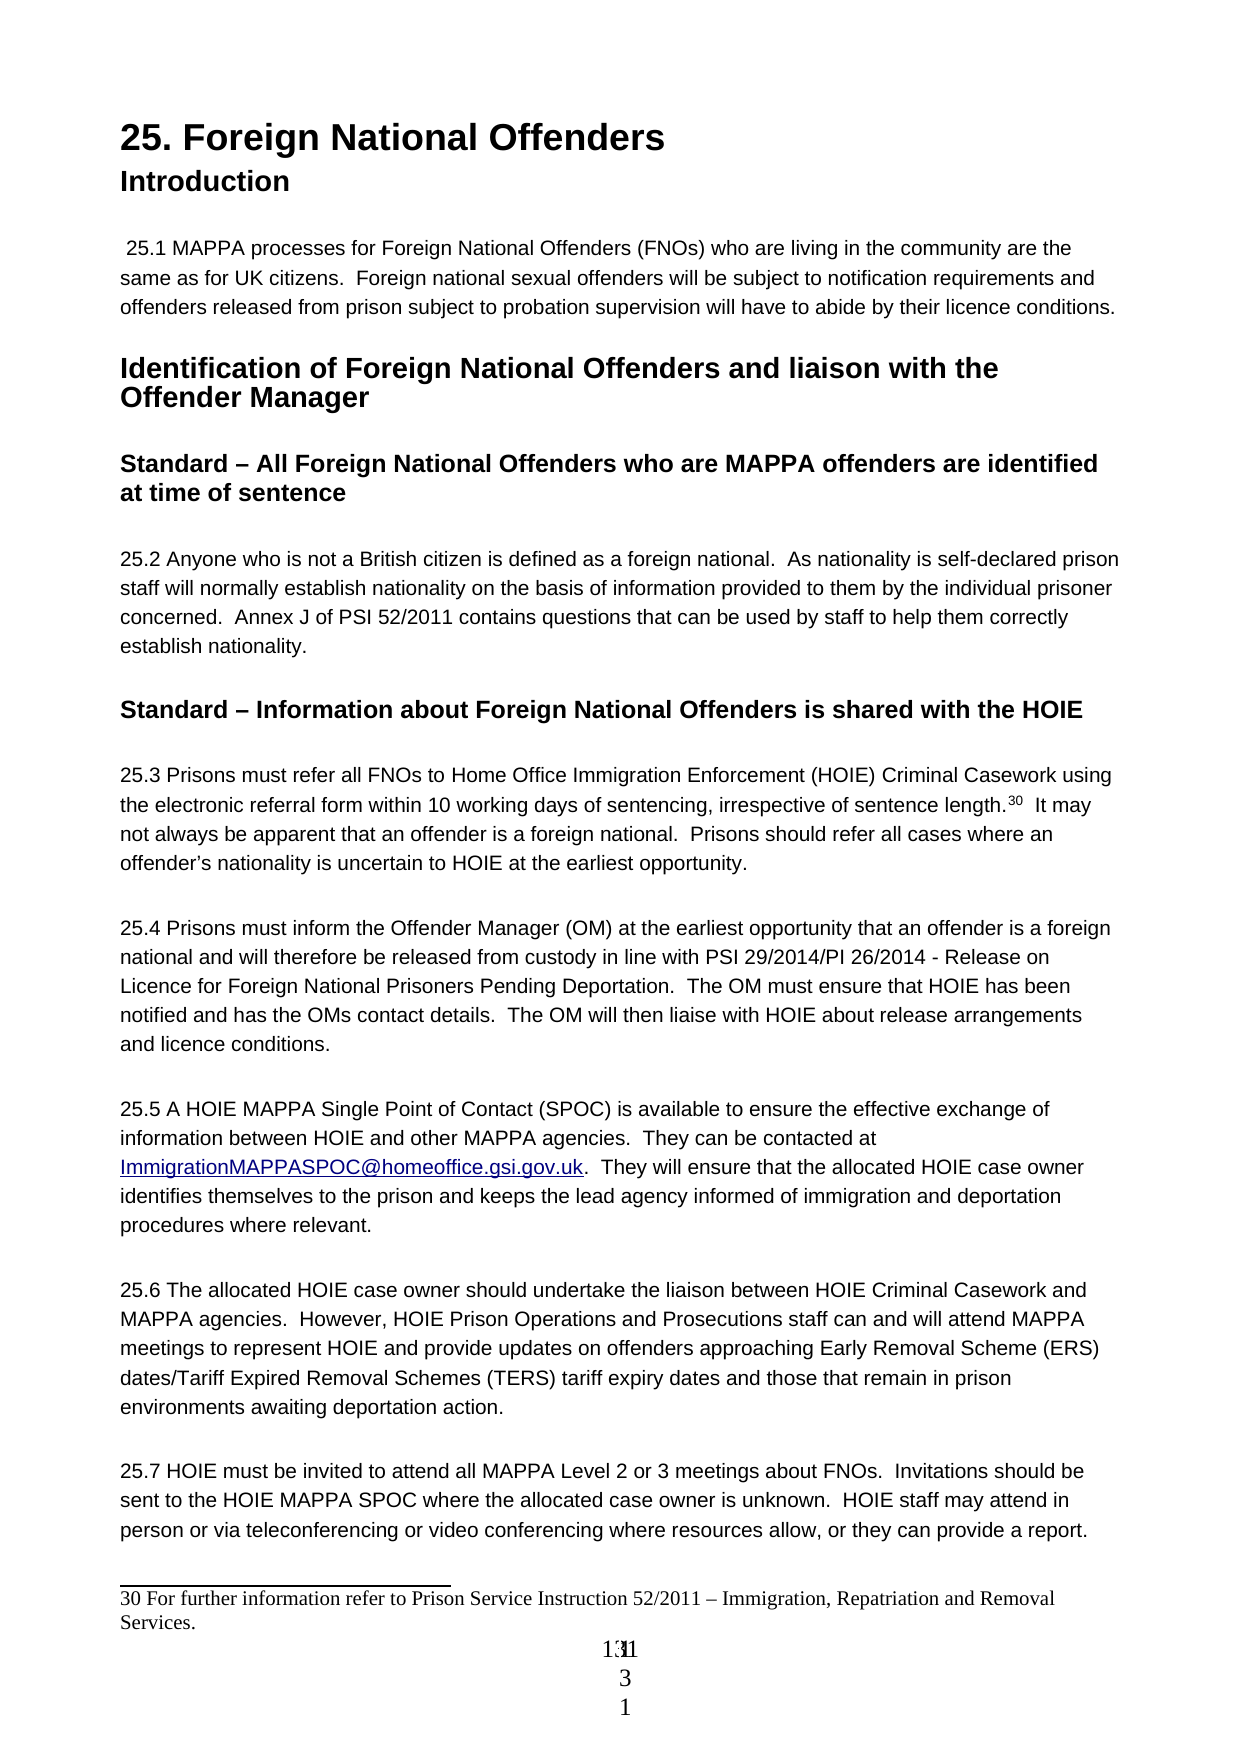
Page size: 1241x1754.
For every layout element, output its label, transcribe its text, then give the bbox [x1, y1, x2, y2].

text 25.1 MAPPA processes for Foreign National Offenders (FNOs) who are living in the community are the same as for UK citizens. Foreign national sexual offenders will be subject to notification requirements and offenders released from prison subject to probation supervision will have to abide by their licence conditions. [120, 232, 1120, 320]
subtitle Identification of Foreign National Offenders and liaison with the Offender Manager [120, 355, 1120, 414]
text Standard – All Foreign National Offenders who are MAPPA offenders are identified at time of sentence [120, 449, 1120, 507]
text 25.5 A HOIE MAPPA Single Point of Contact (SPOC) is available to ensure the effective exchange of information between HOIE and other MAPPA agencies. They can be contacted at ImmigrationMAPPASPOC@homeoffice.gsi.gov.uk. They will ensure that the allocated HOIE case owner identifies themselves to the prison and keeps the lead agency informed of immigration and deportation procedures where relevant. [120, 1093, 1120, 1239]
text Standard – Information about Foreign National Offenders is shared with the HOIE [120, 695, 1120, 724]
text 25.2 Anyone who is not a British citizen is defined as a foreign national. As nationality is self-declared prison staff will normally establish nationality on the basis of information provided to them by the individual prisoner concerned. Annex J of PSI 52/2011 contains questions that can be used by staff to help them correctly establish nationality. [120, 543, 1120, 659]
text 25.3 Prisons must refer all FNOs to Home Office Immigration Enforcement (HOIE) Criminal Casework using the electronic referral form within 10 working days of sentencing, irrespective of sentence length. It may not always be apparent that an offender is a foreign national. Prisons should refer all cases where an offender’s nationality is uncertain to HOIE at the earliest opportunity. [120, 759, 1120, 876]
text 25.6 The allocated HOIE case owner should undertake the liaison between HOIE Criminal Casework and MAPPA agencies. However, HOIE Prison Operations and Prosecutions staff can and will attend MAPPA meetings to represent HOIE and provide updates on offenders approaching Early Removal Scheme (ERS) dates/Tariff Expired Removal Schemes (TERS) tariff expiry dates and those that remain in prison environments awaiting deportation action. [120, 1274, 1120, 1420]
text 25.7 HOIE must be invited to attend all MAPPA Level 2 or 3 meetings about FNOs. Invitations should be sent to the HOIE MAPPA SPOC where the allocated case owner is unknown. HOIE staff may attend in person or via teleconferencing or video conferencing where resources allow, or they can provide a report. [120, 1455, 1120, 1543]
text 25.4 Prisons must inform the Offender Manager (OM) at the earliest opportunity that an offender is a foreign national and will therefore be released from custody in line with PSI 29/2014/PI 26/2014 - Release on Licence for Foreign National Prisoners Pending Deportation. The OM must ensure that HOIE has been notified and has the OMs contact details. The OM will then liaise with HOIE about release arrangements and licence conditions. [120, 912, 1120, 1057]
subtitle Introduction [120, 168, 1120, 197]
text 25. Foreign National Offenders [120, 120, 1120, 157]
text For further information refer to Prison Service Instruction 52/2011 – Immigration, Repatriation and Removal Services. [120, 1586, 1120, 1634]
